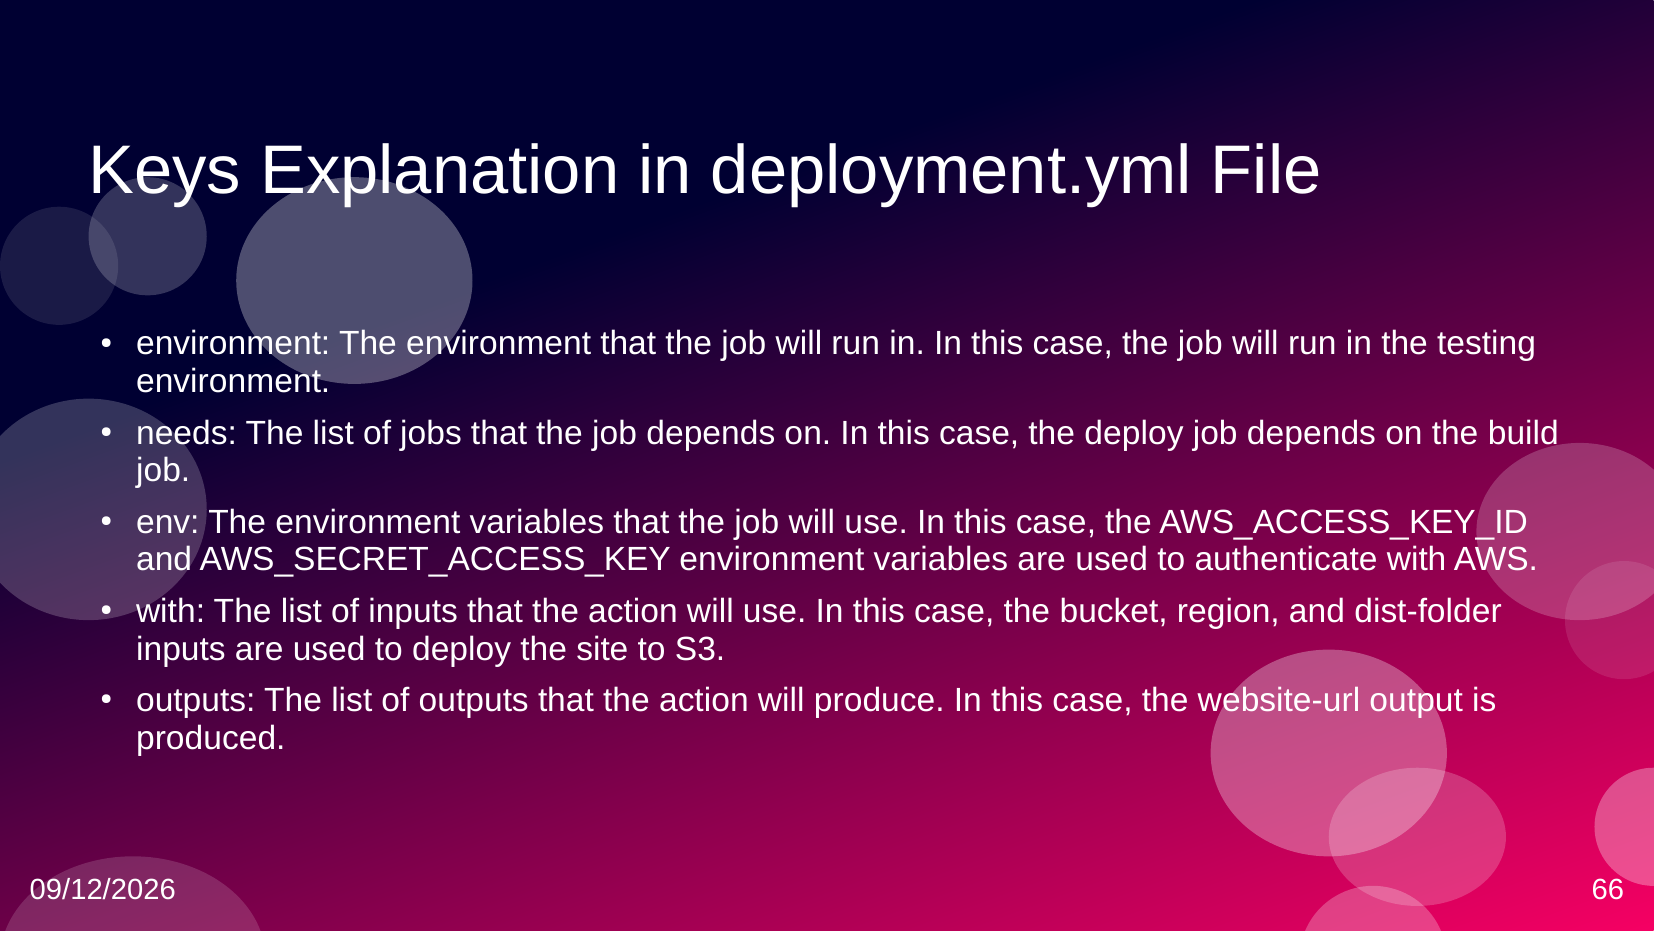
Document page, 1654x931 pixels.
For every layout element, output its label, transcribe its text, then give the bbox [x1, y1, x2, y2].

title Keys Explanation in deployment.yml File [88, 88, 1565, 251]
list environment: The environment that the job will run in. In this case, the job will run in the testing environment. needs: The list of jobs that the job depends on. In this case, the deploy job depends on the build job. env: The environment variables that the job will use. In this case, the AWS_ACCESS_KEY_ID and AWS_SECRET_ACCESS_KEY environment variables are used to authenticate with AWS. with: The list of inputs that the action will use. In this case, the bucket, region, and dist-folder inputs are used to deploy the site to S3. outputs: The list of outputs that the action will produce. In this case, the website-url output is produced. [88, 324, 1565, 783]
